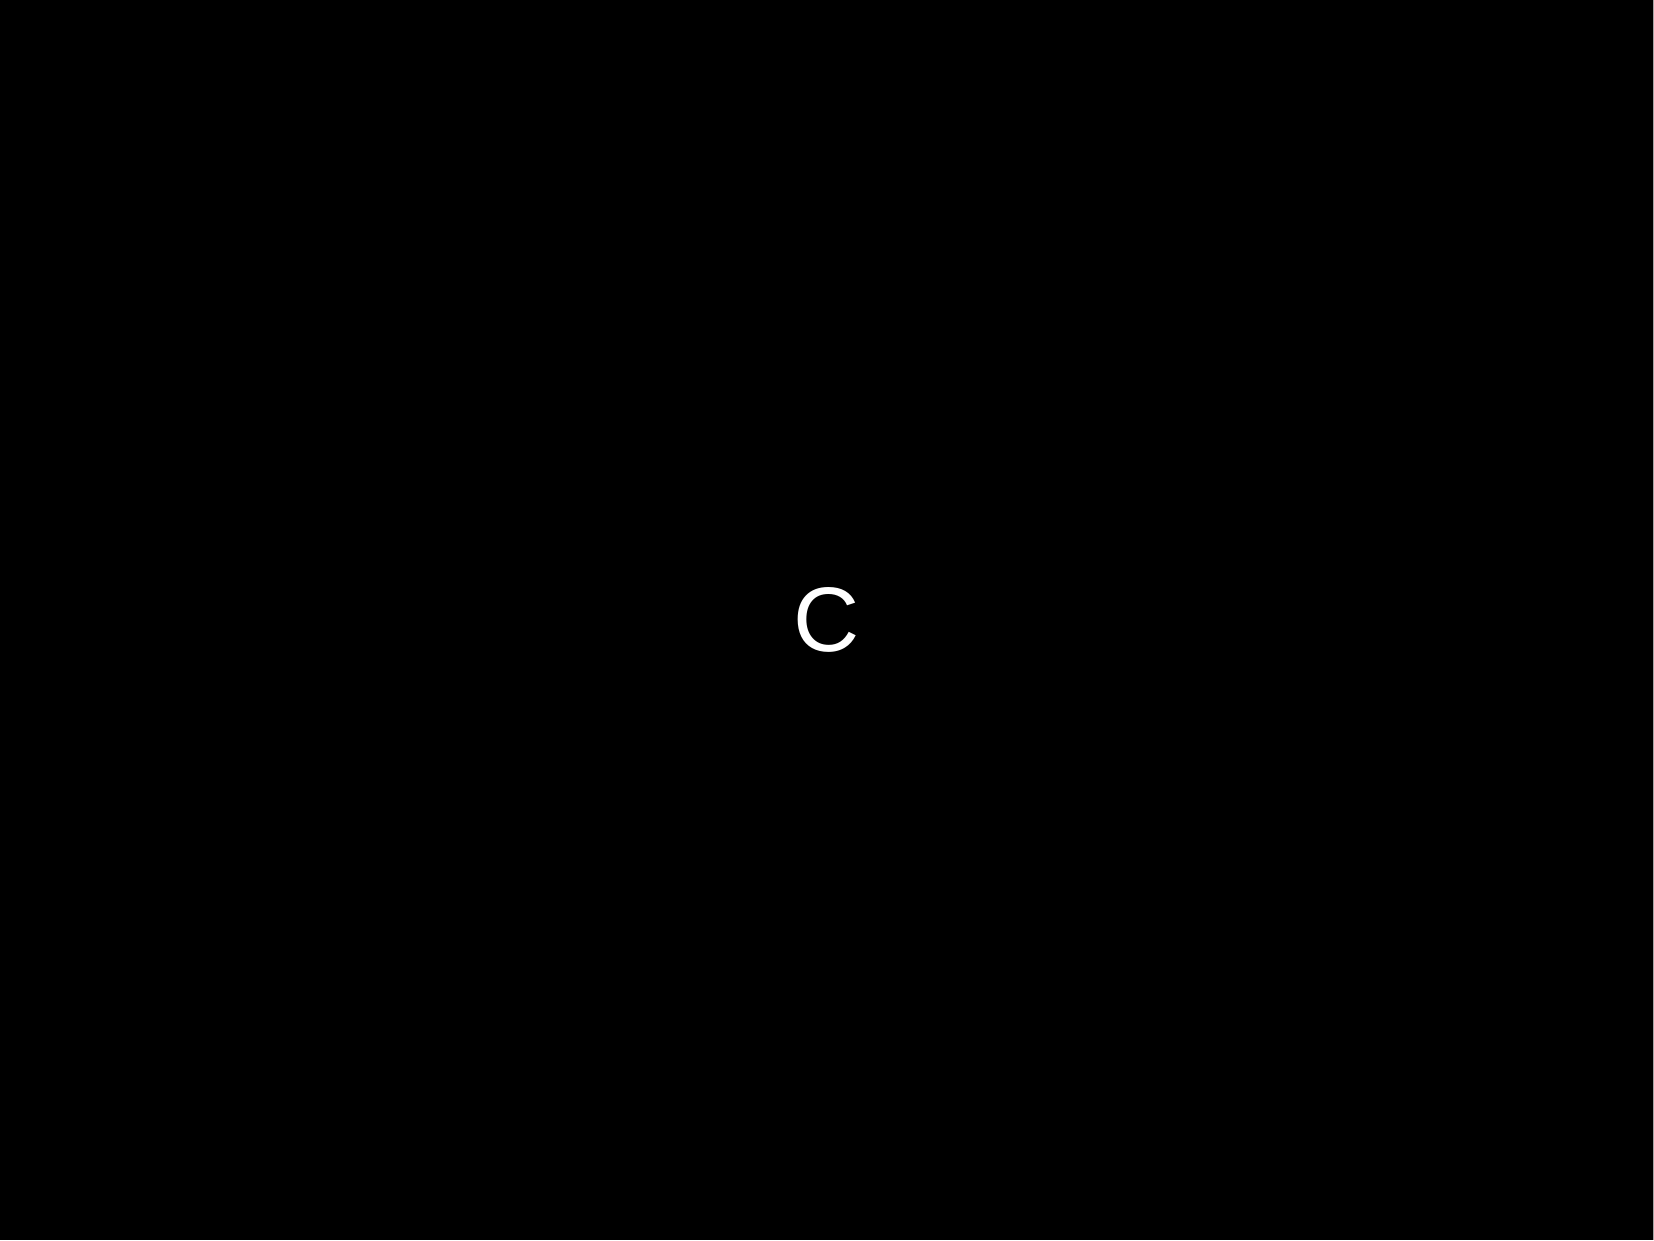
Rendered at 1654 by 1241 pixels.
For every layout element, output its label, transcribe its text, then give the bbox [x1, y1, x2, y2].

title C [82, 516, 1571, 724]
